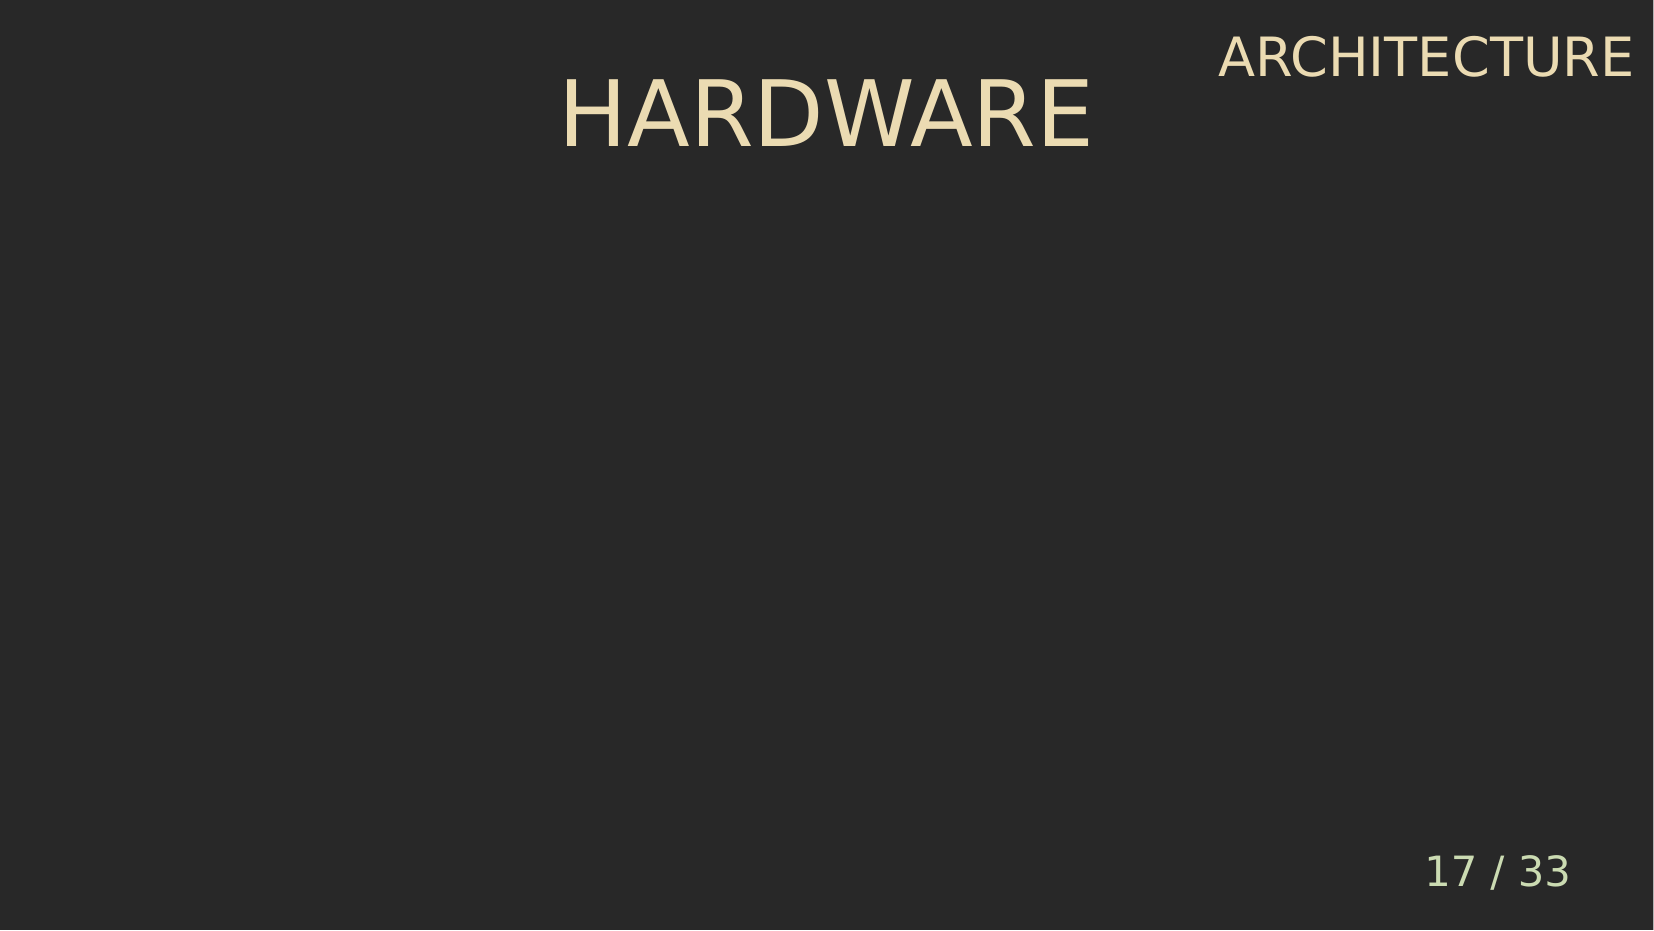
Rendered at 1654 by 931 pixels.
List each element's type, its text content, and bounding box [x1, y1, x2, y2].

text_box ARCHITECTURE [1200, 18, 1651, 97]
title HARDWARE [82, 37, 1571, 193]
